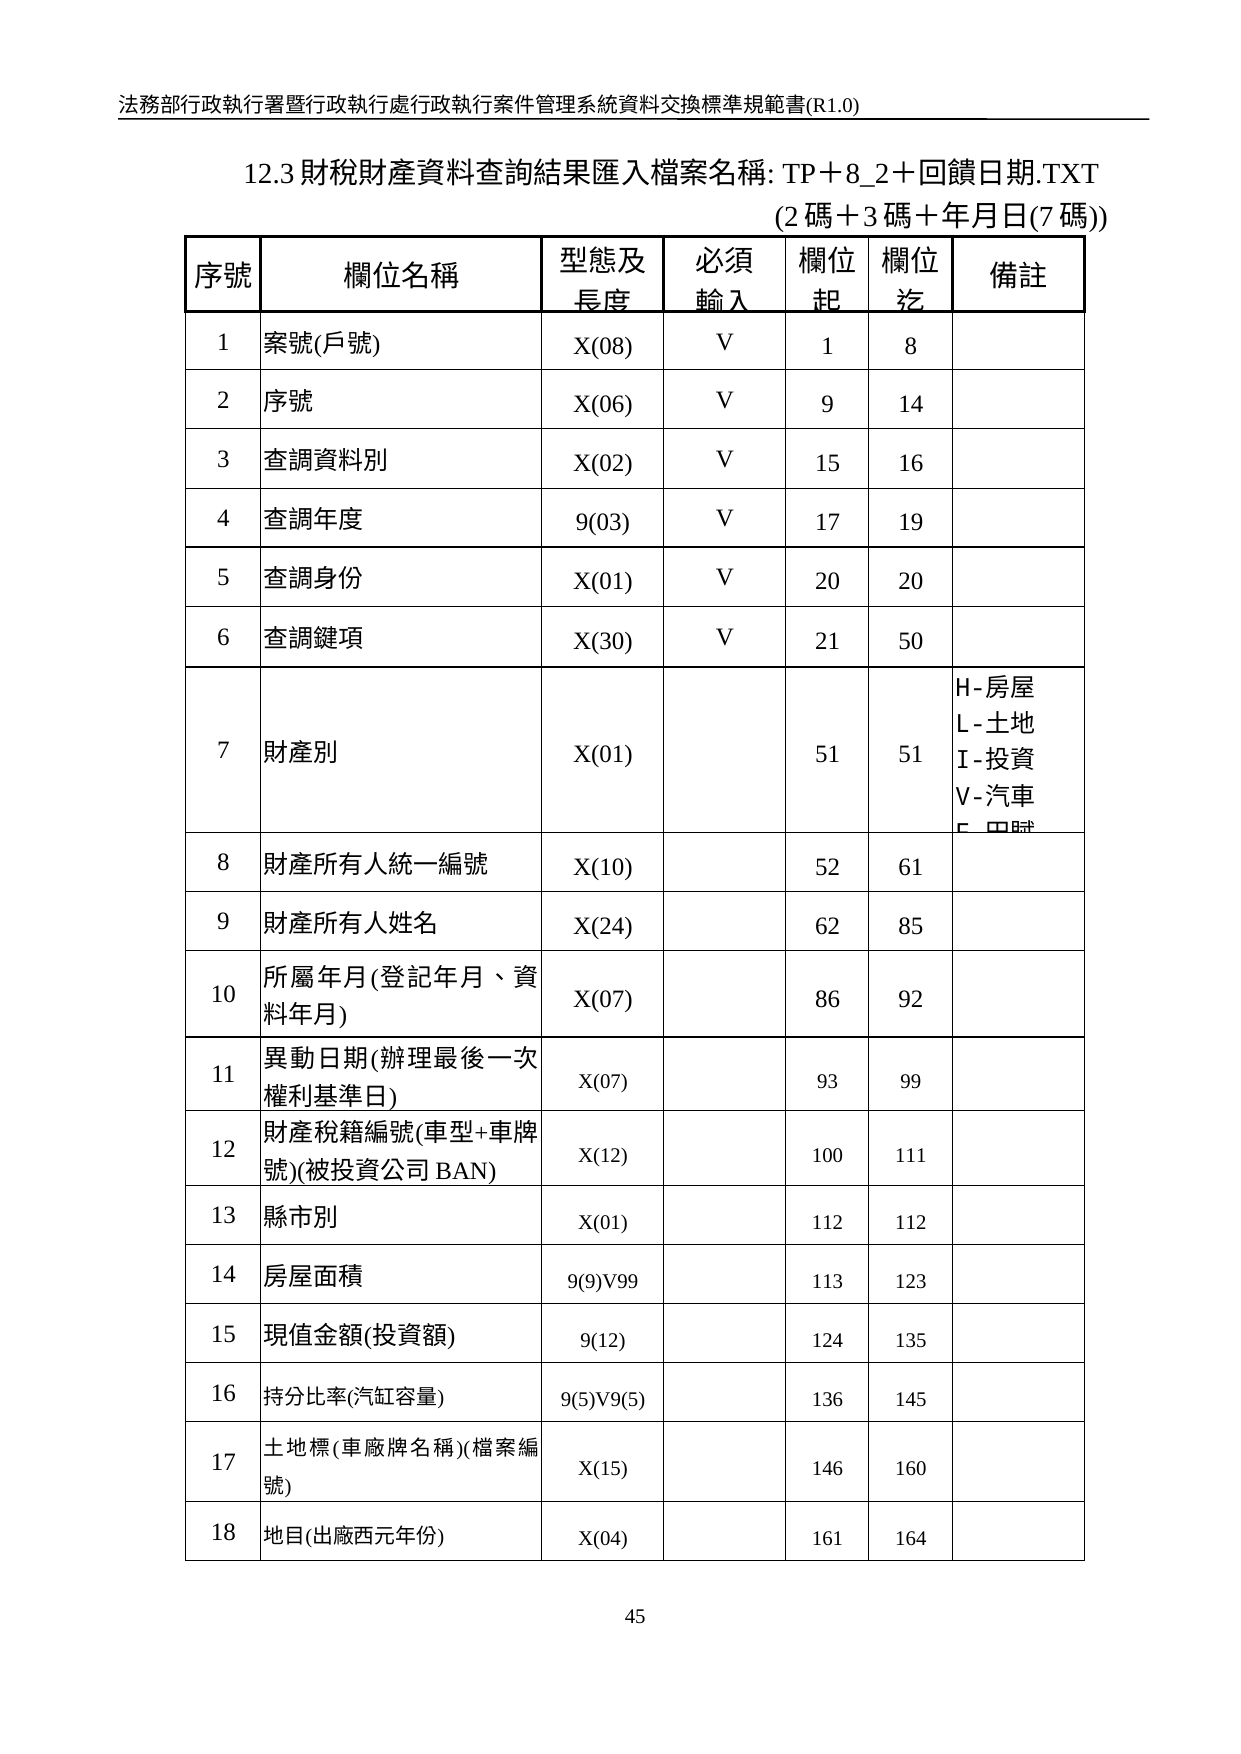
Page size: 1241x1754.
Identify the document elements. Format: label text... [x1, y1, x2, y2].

table_cell 查調資料別 [261, 429, 541, 487]
text 12.3財稅財產資料查詢結果匯入檔案名稱: TP＋8_2＋回饋日期.TXT [243, 150, 1152, 192]
table_cell [953, 313, 1084, 369]
table_cell X(12) [542, 1111, 663, 1185]
table_cell 13 [186, 1186, 260, 1244]
table_cell 17 [186, 1422, 260, 1501]
table_cell [664, 1363, 785, 1421]
table_cell 查調年度 [261, 489, 541, 546]
table_cell 16 [186, 1363, 260, 1421]
table_cell X(01) [542, 548, 663, 606]
table_cell [953, 833, 1084, 891]
text (2碼＋3碼＋年月日(7碼)) [774, 192, 1152, 234]
table_cell [664, 1111, 785, 1185]
table_cell [664, 1038, 785, 1110]
table_cell X(01) [542, 668, 663, 832]
table_cell [953, 548, 1084, 606]
table_cell V [664, 489, 785, 546]
table_cell [953, 1186, 1084, 1244]
table_cell 6 [186, 607, 260, 666]
table_cell V [664, 607, 785, 666]
table_cell X(30) [542, 607, 663, 666]
table_cell [664, 1304, 785, 1362]
table_cell [953, 1038, 1084, 1110]
table_cell 124 [786, 1304, 868, 1362]
table_cell 10 [186, 951, 260, 1036]
table_cell 2 [186, 370, 260, 428]
table_cell V [664, 313, 785, 369]
table_cell 9(5)V9(5) [542, 1363, 663, 1421]
table_cell X(07) [542, 1038, 663, 1110]
table_cell 51 [869, 668, 952, 832]
table_cell 61 [869, 833, 952, 891]
table_header 序號 [187, 238, 259, 310]
table_cell H-房屋 L-土地 I-投資 V-汽車 F-田賦 [953, 668, 1084, 832]
table_cell 異動日期(辦理最後一次權利基準日) [261, 1038, 541, 1110]
table_cell 7 [186, 668, 260, 832]
table_cell [664, 892, 785, 950]
table_cell 92 [869, 951, 952, 1036]
table_cell 51 [786, 668, 868, 832]
table_cell 20 [786, 548, 868, 606]
table_cell 50 [869, 607, 952, 666]
table_cell V [664, 370, 785, 428]
table_cell [664, 833, 785, 891]
table_cell 111 [869, 1111, 952, 1185]
table_cell 99 [869, 1038, 952, 1110]
table_cell 52 [786, 833, 868, 891]
table_cell [953, 1245, 1084, 1303]
table_cell 財產所有人統一編號 [261, 833, 541, 891]
table_cell 土地標(車廠牌名稱)(檔案編號) [261, 1422, 541, 1501]
table_cell [953, 1502, 1084, 1560]
table_cell 11 [186, 1038, 260, 1110]
table_cell [953, 1111, 1084, 1185]
table_cell [664, 1422, 785, 1501]
table_cell [953, 951, 1084, 1036]
table_cell 3 [186, 429, 260, 487]
table_cell 序號 [261, 370, 541, 428]
table_cell 17 [786, 489, 868, 546]
table_cell 8 [869, 313, 952, 369]
table_cell 20 [869, 548, 952, 606]
table_cell 查調鍵項 [261, 607, 541, 666]
table_cell 85 [869, 892, 952, 950]
table_cell X(10) [542, 833, 663, 891]
table_cell 9 [186, 892, 260, 950]
table_cell 123 [869, 1245, 952, 1303]
table_cell 93 [786, 1038, 868, 1110]
table_cell X(04) [542, 1502, 663, 1560]
table_cell 113 [786, 1245, 868, 1303]
table_cell X(02) [542, 429, 663, 487]
table_cell 14 [869, 370, 952, 428]
table_cell 持分比率(汽缸容量) [261, 1363, 541, 1421]
table_cell 財產所有人姓名 [261, 892, 541, 950]
table_header 欄位 起 [786, 238, 868, 310]
table_cell X(24) [542, 892, 663, 950]
table_cell [664, 668, 785, 832]
table_cell 9(03) [542, 489, 663, 546]
table_cell 財產稅籍編號(車型+車牌號)(被投資公司BAN) [261, 1111, 541, 1185]
table_cell 15 [786, 429, 868, 487]
table_cell 146 [786, 1422, 868, 1501]
table_cell 縣市別 [261, 1186, 541, 1244]
table_cell V [664, 429, 785, 487]
table_cell [953, 1422, 1084, 1501]
table_cell 16 [869, 429, 952, 487]
table_cell [664, 1186, 785, 1244]
table_cell 160 [869, 1422, 952, 1501]
table_cell 5 [186, 548, 260, 606]
table_cell 9(9)V99 [542, 1245, 663, 1303]
table_cell X(15) [542, 1422, 663, 1501]
table_cell [664, 951, 785, 1036]
table_cell V [664, 548, 785, 606]
table_header 備註 [954, 238, 1083, 310]
table_cell 12 [186, 1111, 260, 1185]
table_header 欄位名稱 [262, 238, 540, 310]
table_cell 現值金額(投資額) [261, 1304, 541, 1362]
table_cell [664, 1245, 785, 1303]
table_cell 房屋面積 [261, 1245, 541, 1303]
table_cell 查調身份 [261, 548, 541, 606]
table_cell 9 [786, 370, 868, 428]
table_header 必須 輸入 [665, 238, 785, 310]
table_cell 所屬年月(登記年月、資料年月) [261, 951, 541, 1036]
table_cell [953, 892, 1084, 950]
table_cell 21 [786, 607, 868, 666]
table_header 型態及 長度 [543, 238, 662, 310]
table_cell 地目(出廠西元年份) [261, 1502, 541, 1560]
table_cell [664, 1502, 785, 1560]
table_cell 1 [186, 313, 260, 369]
table_cell 161 [786, 1502, 868, 1560]
table_cell 財產別 [261, 668, 541, 832]
table_cell 86 [786, 951, 868, 1036]
table_cell 18 [186, 1502, 260, 1560]
table_cell 112 [786, 1186, 868, 1244]
table_cell [953, 607, 1084, 666]
table_cell [953, 1304, 1084, 1362]
table_cell 135 [869, 1304, 952, 1362]
table_cell [953, 1363, 1084, 1421]
table_cell 136 [786, 1363, 868, 1421]
table_header 欄位 迄 [869, 238, 951, 310]
table_cell 145 [869, 1363, 952, 1421]
table_cell [953, 489, 1084, 546]
table_cell 15 [186, 1304, 260, 1362]
table_cell X(01) [542, 1186, 663, 1244]
table_cell 100 [786, 1111, 868, 1185]
table_cell 14 [186, 1245, 260, 1303]
table_cell 9(12) [542, 1304, 663, 1362]
table_cell 19 [869, 489, 952, 546]
table_cell 164 [869, 1502, 952, 1560]
table_cell 1 [786, 313, 868, 369]
table_cell X(08) [542, 313, 663, 369]
table_cell 4 [186, 489, 260, 546]
table_cell X(07) [542, 951, 663, 1036]
table_cell [953, 429, 1084, 487]
table_cell 112 [869, 1186, 952, 1244]
table_cell 案號(戶號) [261, 313, 541, 369]
table_cell [953, 370, 1084, 428]
table_cell 8 [186, 833, 260, 891]
table_cell X(06) [542, 370, 663, 428]
table_cell 62 [786, 892, 868, 950]
